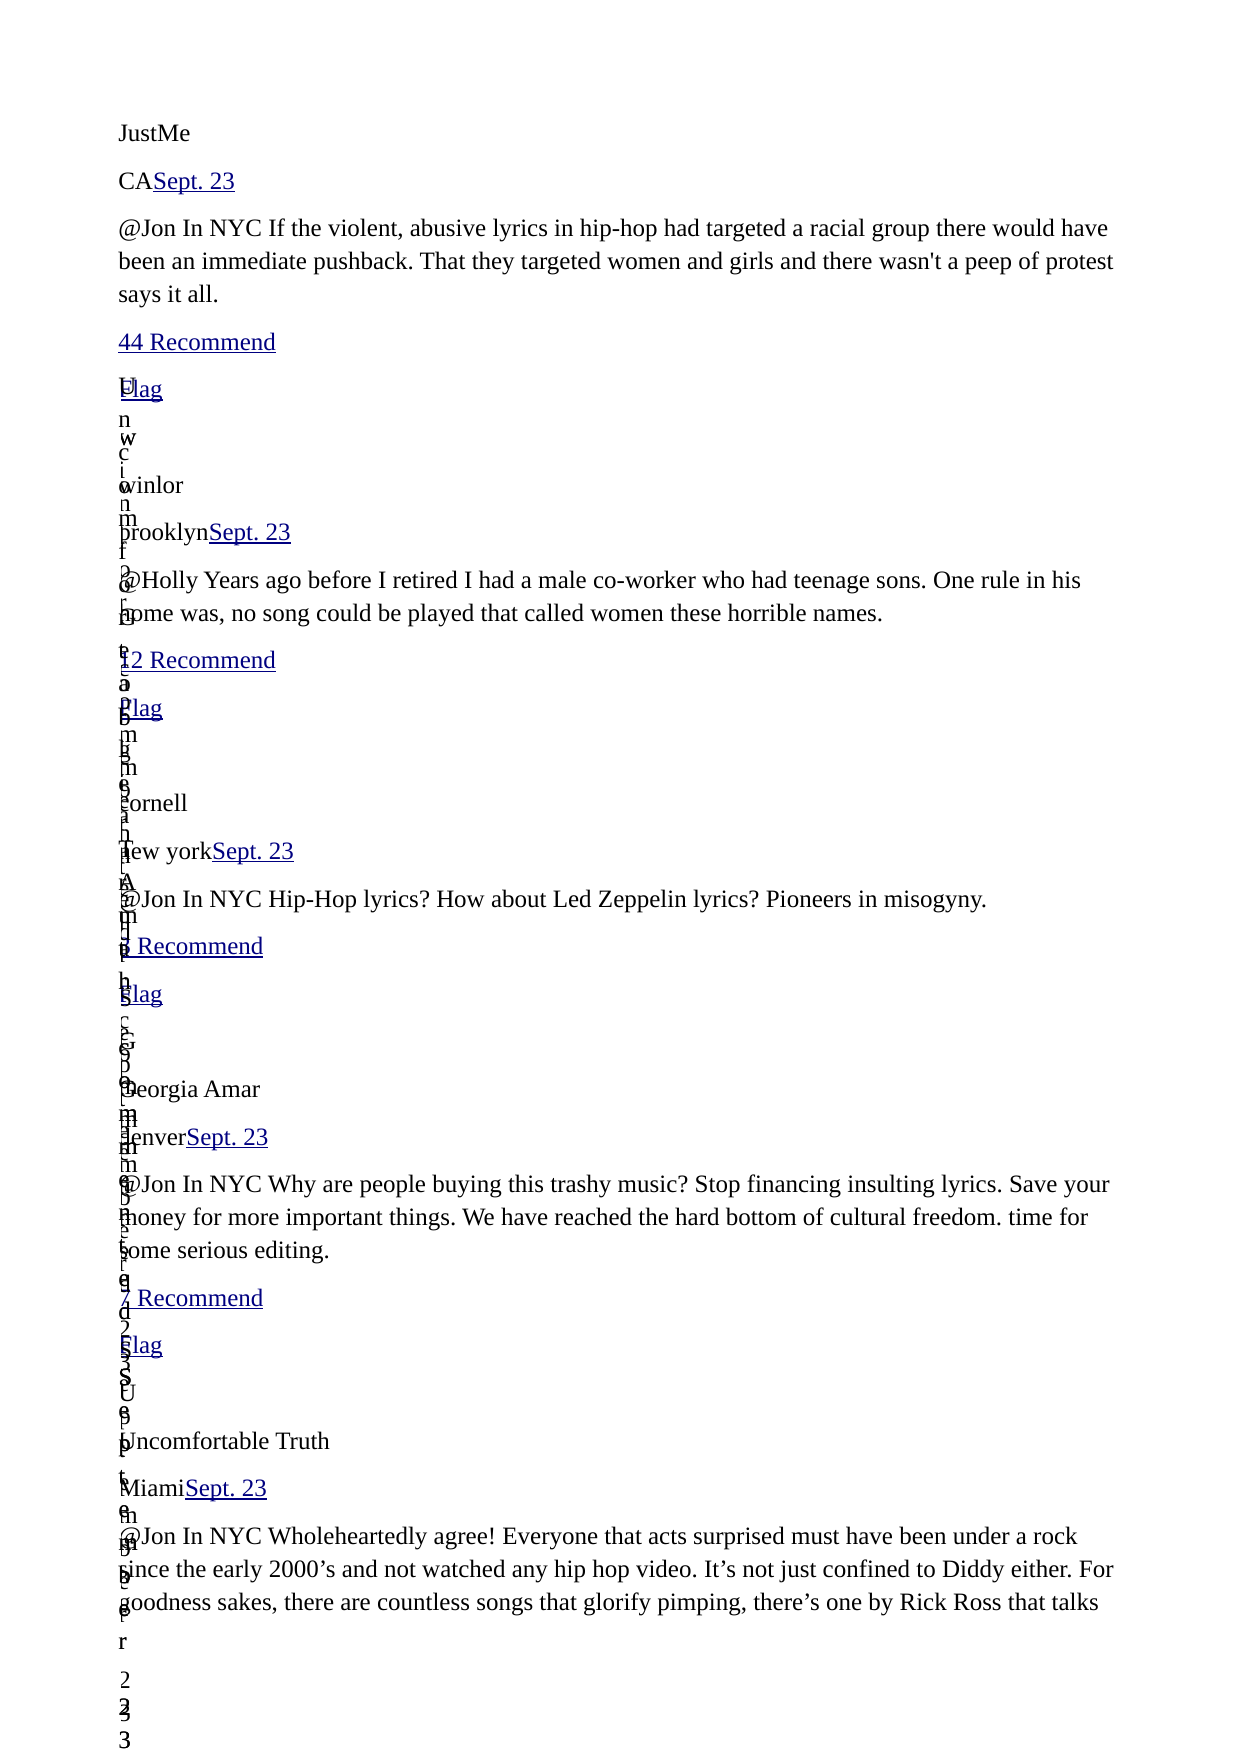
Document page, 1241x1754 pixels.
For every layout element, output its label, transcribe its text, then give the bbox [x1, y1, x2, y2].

text denverSept. 23 [127, 1122, 1122, 1150]
text brooklynSept. 23 [122, 517, 1122, 546]
text 44 Recommend [118, 327, 1122, 356]
text JustMe [118, 118, 1122, 147]
text winlor [121, 470, 1122, 498]
text 12 Recommend [121, 646, 1122, 674]
text Flag [121, 979, 1122, 1008]
text w [121, 422, 1122, 451]
text Uncomfortable Truth [121, 1426, 1122, 1454]
text MiamiSept. 23 [121, 1473, 1122, 1502]
text @Holly Years ago before I retired I had a male co-worker who had teenage sons. One rule in his home was, no song could be played that called women these horrible names. [121, 565, 1122, 627]
text U [121, 1378, 1122, 1407]
text 3 Recommend [122, 931, 1122, 960]
text CASept. 23 [118, 166, 1122, 194]
text 7 Recommend [121, 1283, 1122, 1312]
text Flag [121, 1331, 1122, 1359]
text Flag [121, 374, 1122, 403]
text @Jon In NYC Hip-Hop lyrics? How about Led Zeppelin lyrics? Pioneers in misogyny. [121, 884, 1122, 912]
text new yorkSept. 23 [122, 836, 1122, 865]
text cornell [121, 788, 1122, 817]
text c [122, 741, 1122, 769]
text @Jon In NYC If the violent, abusive lyrics in hip-hop had targeted a racial group there would have been an immediate pushback. That they targeted women and girls and there wasn't a peep of protest says it all. [118, 213, 1122, 308]
text Flag [121, 693, 1122, 722]
text @Jon In NYC Why are people buying this trashy music? Stop financing insulting lyrics. Save your money for more important things. We have reached the hard bottom of cultural freedom. time for some serious editing. [121, 1169, 1122, 1264]
text G [121, 1026, 1122, 1055]
text @Jon In NYC Wholeheartedly agree! Everyone that acts surprised must have been under a rock since the early 2000’s and not watched any hip hop video. It’s not just confined to Diddy either. For goodness sakes, there are countless songs that glorify pimping, there’s one by Rick Ross that talks [121, 1521, 1122, 1616]
text Georgia Amar [121, 1074, 1122, 1103]
